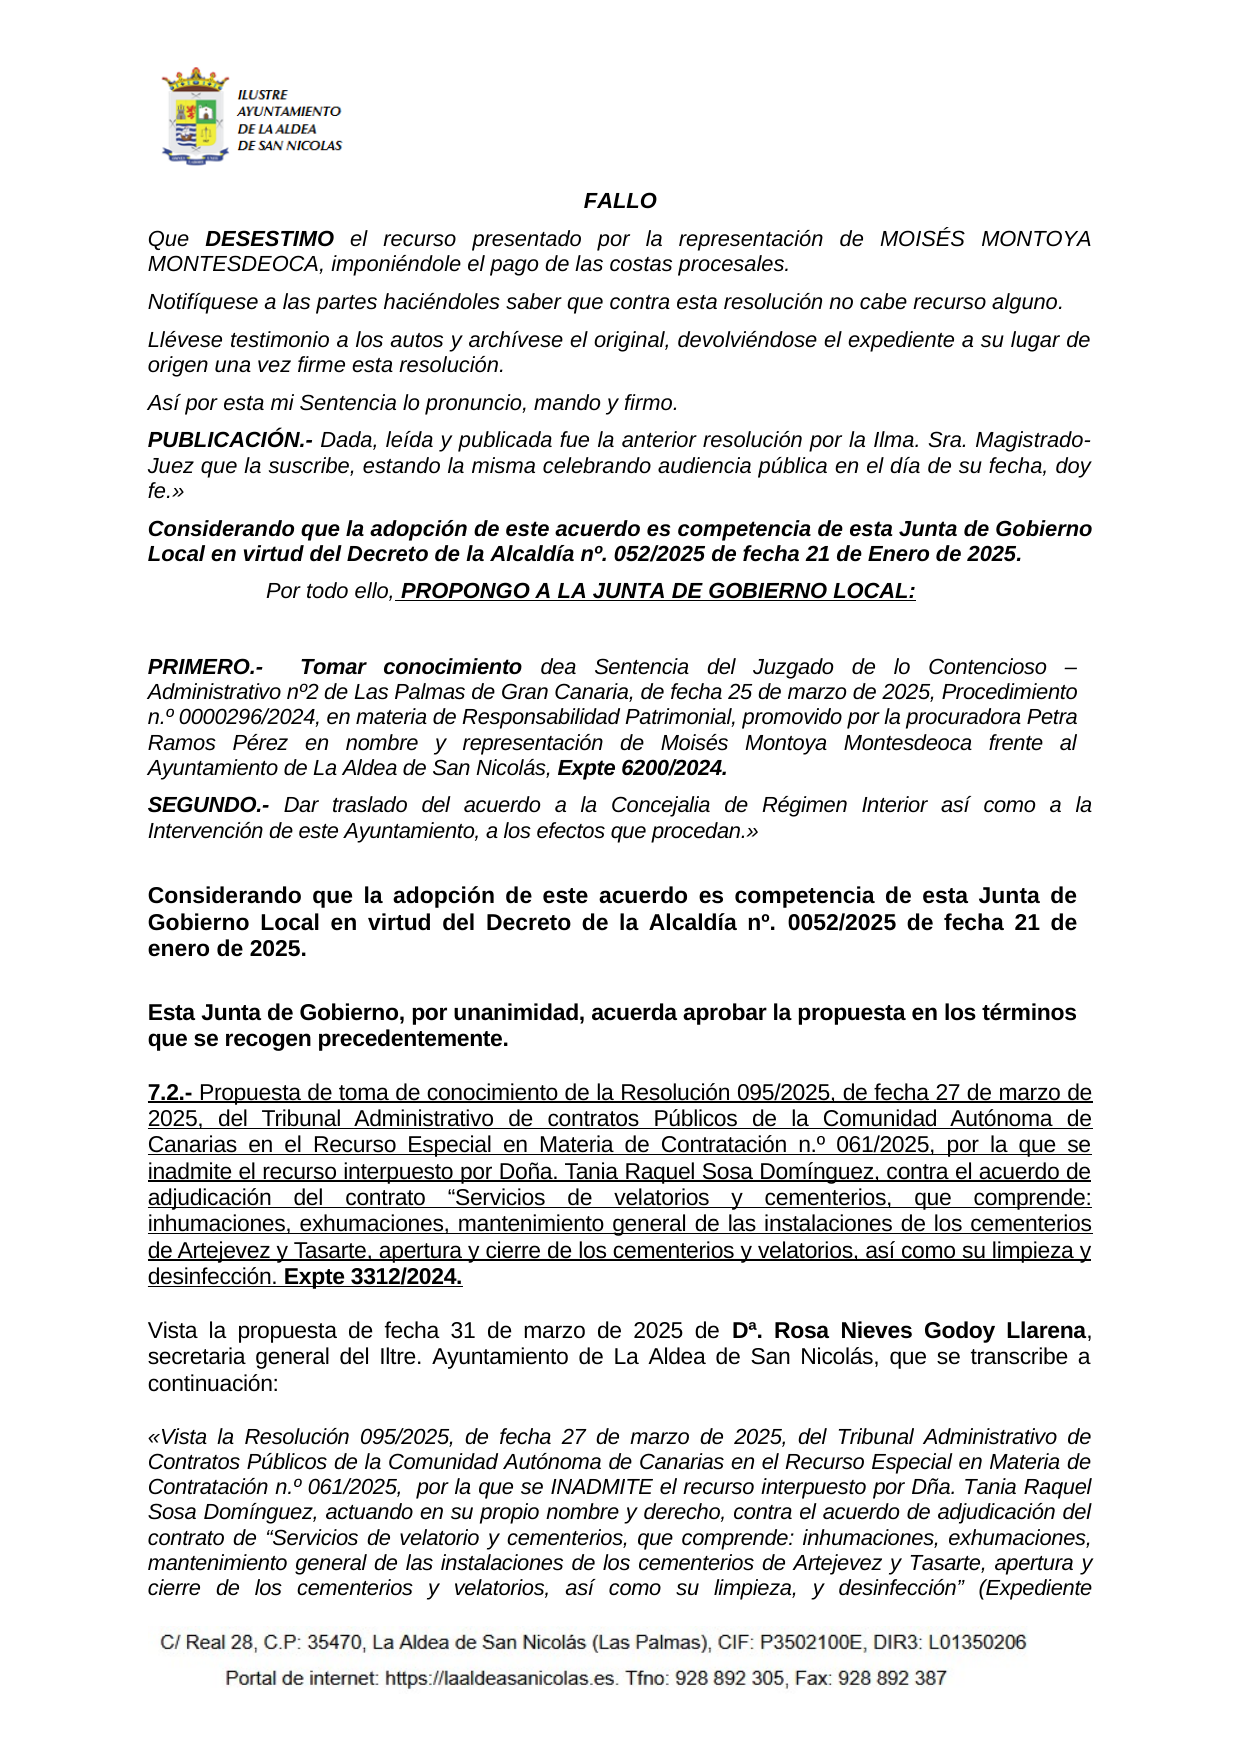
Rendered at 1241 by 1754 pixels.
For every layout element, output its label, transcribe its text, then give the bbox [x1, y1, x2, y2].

text Notifíquese a las partes haciéndoles saber que contra esta resolución no cabe recurso alguno. [148, 289, 1093, 314]
text Canarias en el Recurso Especial en Materia de Contratación n.º 061/2025, por la que se inadmite el recurso interpuesto por Doña. Tania Raquel Sosa Domínguez, contra el acuerdo de adjudicación del contrato “Servicios de velatorios y cementerios, que comprende: inhumaciones, exhumaciones, mantenimiento general de las instalaciones de los cementerios [148, 1129, 1093, 1233]
text Esta Junta de Gobierno, por unanimidad, acuerda aprobar la propuesta en los términos que se recogen precedentemente. [148, 999, 1078, 1052]
picture [148, 59, 358, 173]
text FALLO [148, 188, 1093, 214]
text Vista la propuesta de fecha 31 de marzo de 2025 de Dª. Rosa Nieves Godoy Llarena, secretaria general del Iltre. Ayuntamiento de La Aldea de San Nicolás, que se transcribe a continuación: [148, 1317, 1093, 1396]
text «Vista la Resolución 095/2025, de fecha 27 de marzo de 2025, del Tribunal Administrativo de Contratos Públicos de la Comunidad Autónoma de Canarias en el Recurso Especial en Materia de Contratación n.º 061/2025, por la que se INADMITE el recurso interpuesto por Dña. Tania Raquel Sosa Domínguez, actuando en su propio nombre y derecho, contra el acuerdo de adjudicación del contrato de “Servicios de velatorio y cementerios, que comprende: inhumaciones, exhumaciones, mantenimiento general de las instalaciones de los cementerios de Artejevez y Tasarte, apertura y cierre de los cementerios y velatorios, así como su limpieza, y desinfección” (Expediente [148, 1424, 1093, 1600]
text Llévese testimonio a los autos y archívese el original, devolviéndose el expediente a su lugar de origen una vez firme esta resolución. [148, 327, 1093, 377]
text 2025, del Tribunal Administrativo de contratos Públicos de la Comunidad Autónoma de [148, 1103, 1093, 1128]
text SEGUNDO.- Dar traslado del acuerdo a la Concejalia de Régimen Interior así como a la Intervención de este Ayuntamiento, a los efectos que procedan.» [148, 792, 1093, 843]
text Considerando que la adopción de este acuerdo es competencia de esta Junta de Gobierno Local en virtud del Decreto de la Alcaldía nº. 052/2025 de fecha 21 de Enero de 2025. [148, 516, 1093, 566]
text 7.2.- Propuesta de toma de conocimiento de la Resolución 095/2025, de fecha 27 de marzo de [148, 1078, 1093, 1101]
text de Artejevez y Tasarte, apertura y cierre de los cementerios y velatorios, así como su limpieza y desinfección. Expte 3312/2024. [148, 1234, 1093, 1289]
text Considerando que la adopción de este acuerdo es competencia de esta Junta de Gobierno Local en virtud del Decreto de la Alcaldía nº. 0052/2025 de fecha 21 de enero de 2025. [148, 882, 1078, 961]
picture [148, 1626, 1034, 1694]
text PUBLICACIÓN.- Dada, leída y publicada fue la anterior resolución por la Ilma. Sra. Magistrado-Juez que la suscribe, estando la misma celebrando audiencia pública en el día de su fecha, doy fe.» [148, 427, 1093, 503]
text Que DESESTIMO el recurso presentado por la representación de MOISÉS MONTOYA MONTESDEOCA, imponiéndole el pago de las costas procesales. [148, 226, 1093, 277]
text PRIMERO.- Tomar conocimiento dea Sentencia del Juzgado de lo Contencioso – Administrativo nº2 de Las Palmas de Gran Canaria, de fecha 25 de marzo de 2025, Procedimiento n.º 0000296/2024, en materia de Responsabilidad Patrimonial, promovido por la procuradora Petra Ramos Pérez en nombre y representación de Moisés Montoya Montesdeoca frente al Ayuntamiento de La Aldea de San Nicolás, Expte 6200/2024. [148, 654, 1078, 780]
text Así por esta mi Sentencia lo pronuncio, mando y firmo. [148, 390, 1093, 415]
text Por todo ello, PROPONGO A LA JUNTA DE GOBIERNO LOCAL: [148, 578, 1078, 604]
